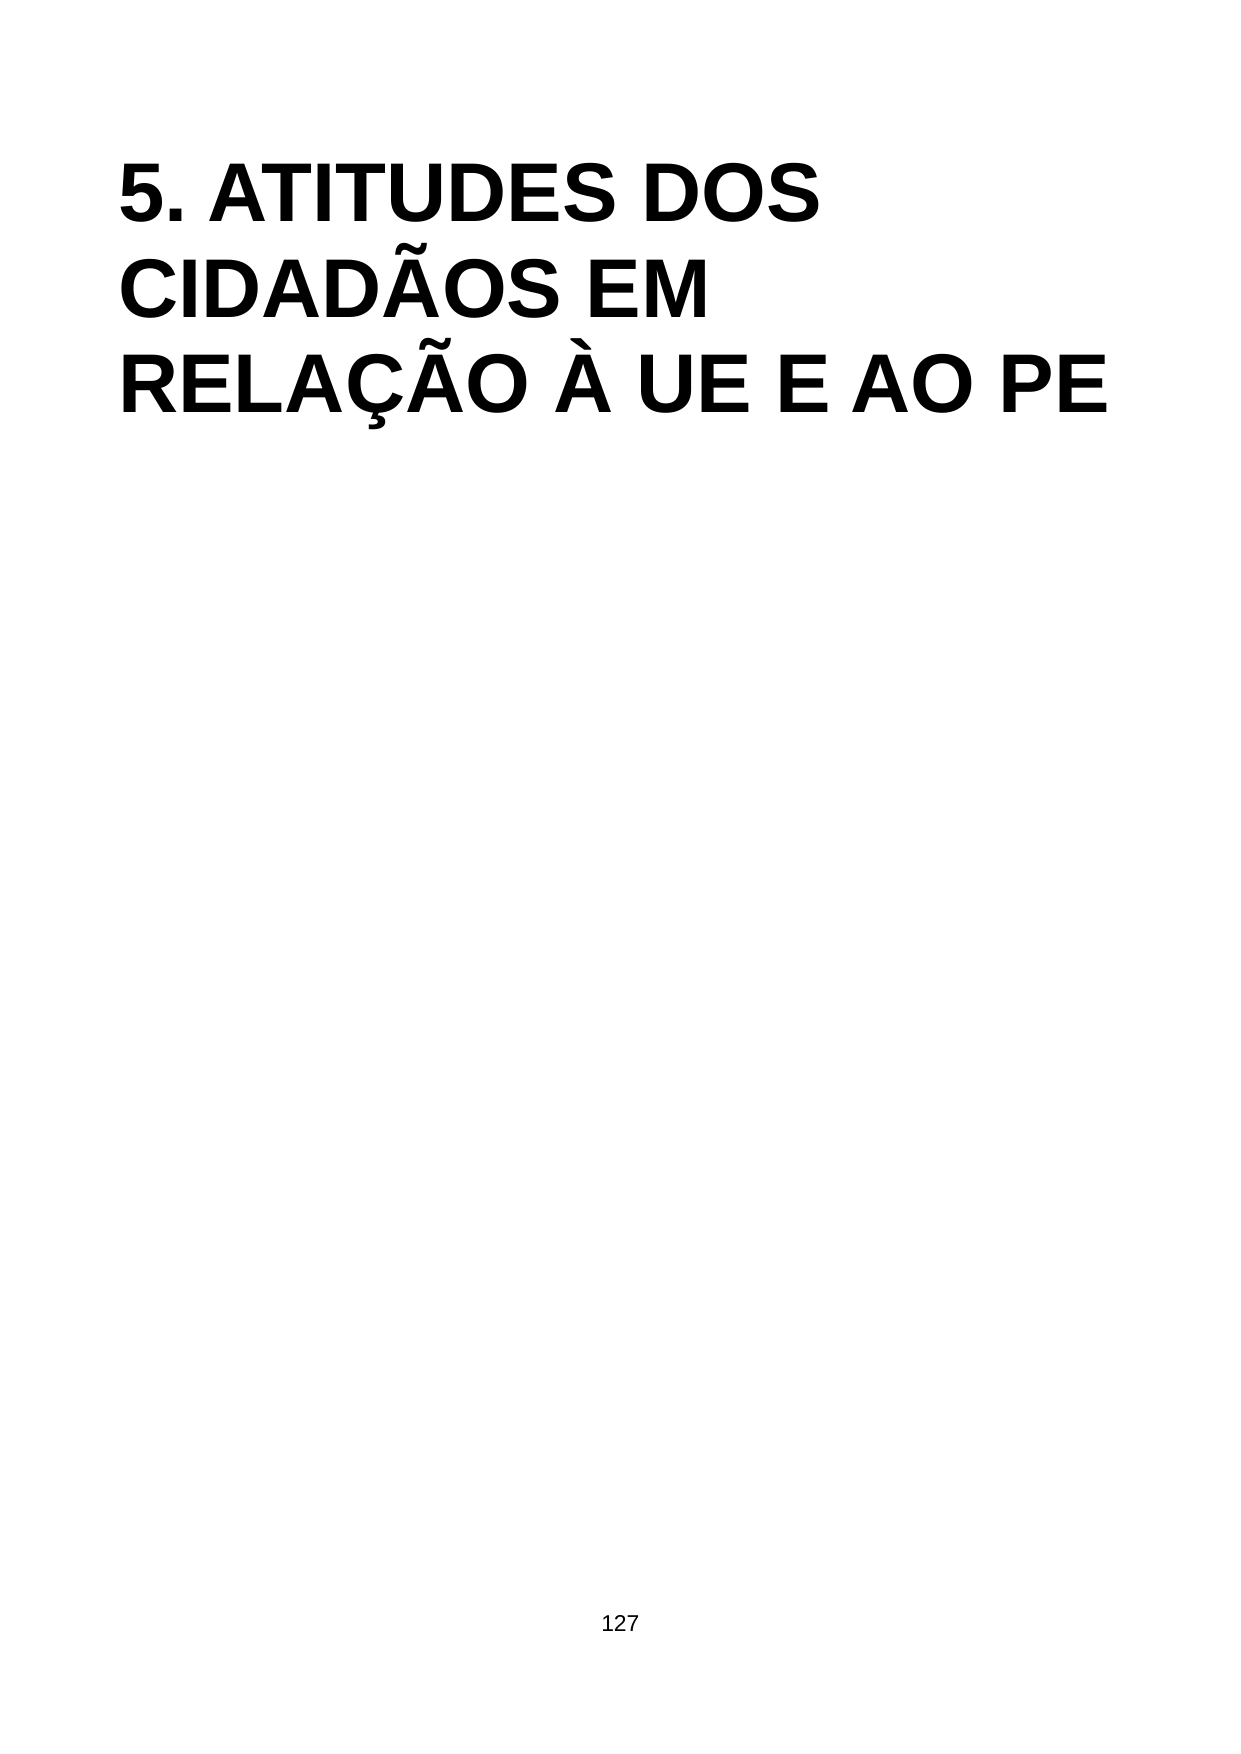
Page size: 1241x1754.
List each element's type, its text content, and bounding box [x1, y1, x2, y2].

text 5. ATITUDES DOS CIDADÃOS EM RELAÇÃO À UE E AO PE [118, 143, 1122, 431]
